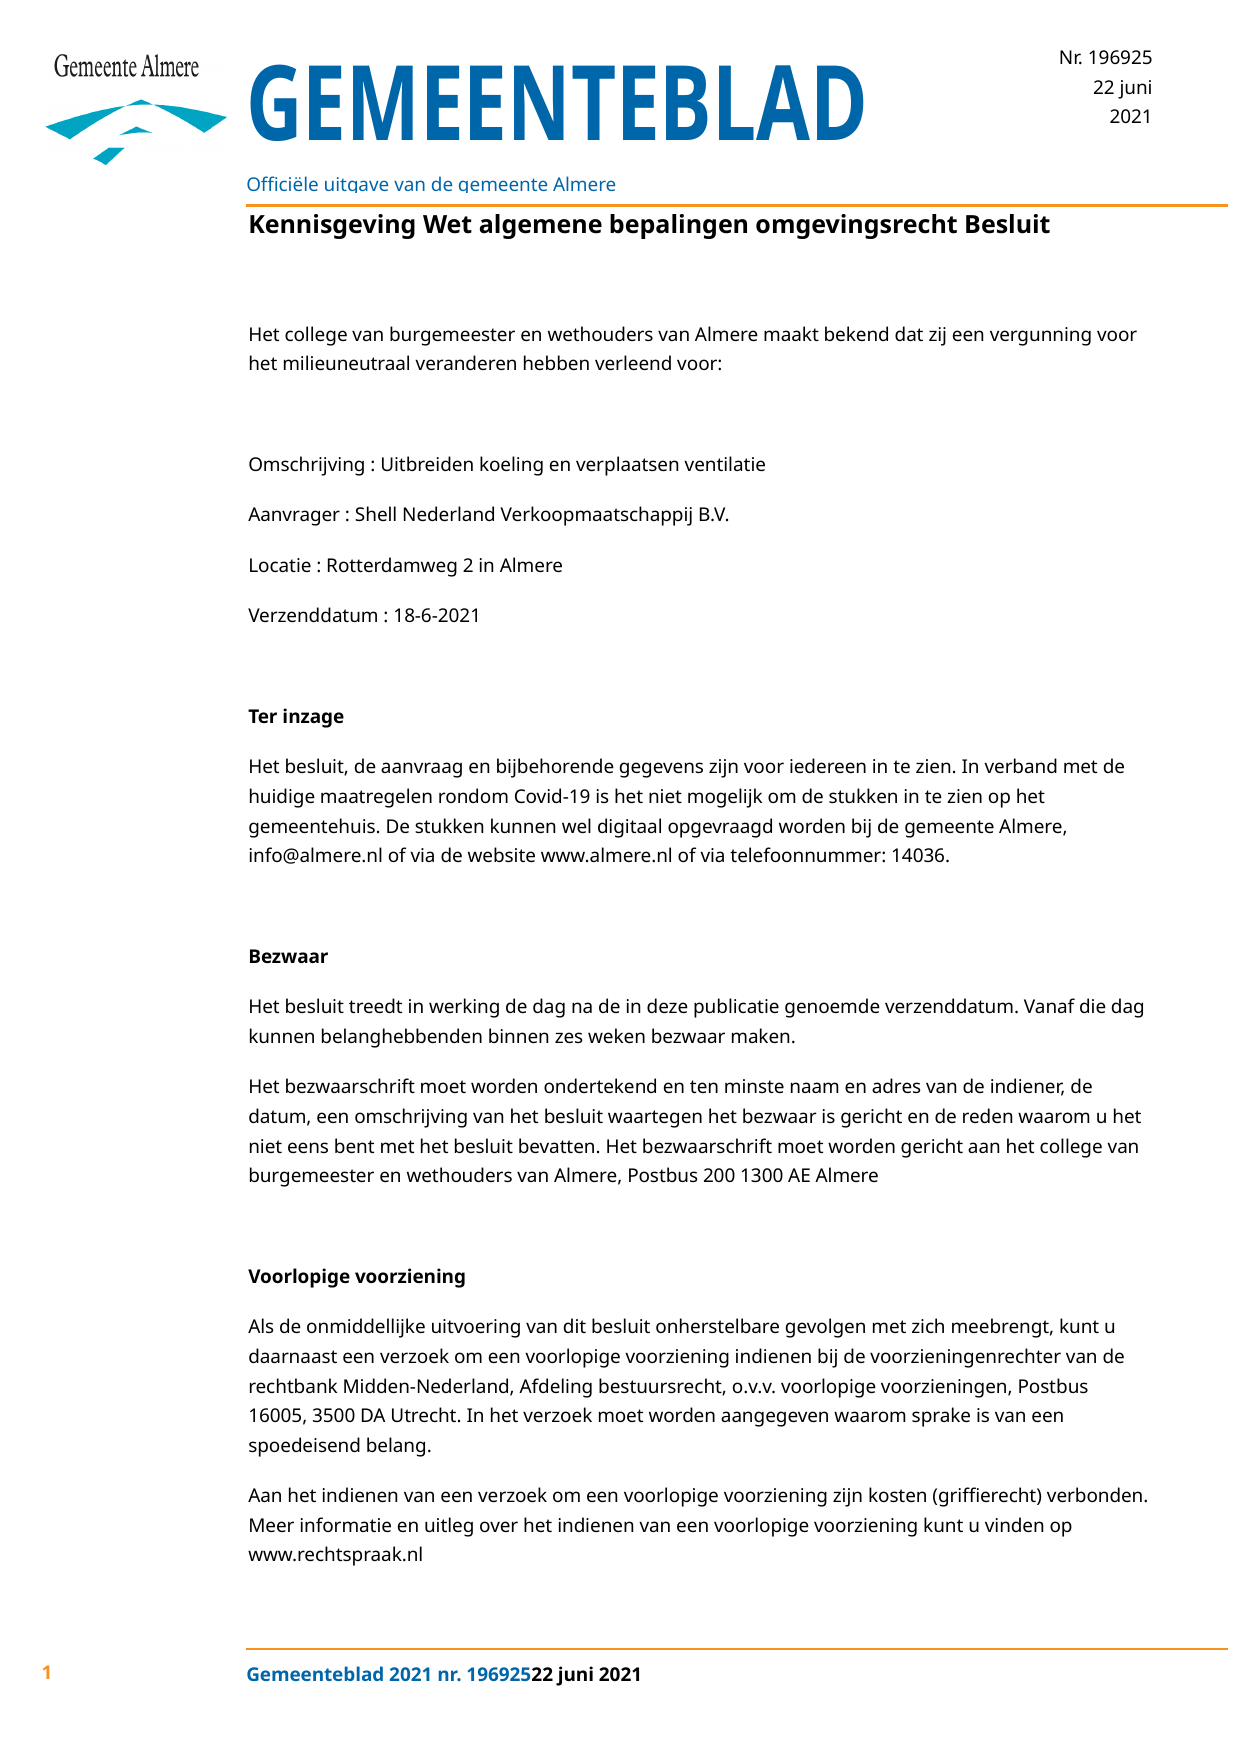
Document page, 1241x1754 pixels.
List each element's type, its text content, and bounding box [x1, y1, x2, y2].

text Ter inzage [248, 703, 1152, 729]
text Aanvrager : Shell Nederland Verkoopmaatschappij B.V. [248, 502, 1152, 527]
text Aan het indienen van een verzoek om een voorlopige voorziening zijn kosten (griffierecht) verbonden. Meer informatie en uitleg over het indienen van een voorlopige voorziening kunt u vinden op www.rechtspraak.nl [248, 1482, 1152, 1567]
text Het besluit, de aanvraag en bijbehorende gegevens zijn voor iedereen in te zien. In verband met de huidige maatregelen rondom Covid-19 is het niet mogelijk om de stukken in te zien op het gemeentehuis. De stukken kunnen wel digitaal opgevraagd worden bij de gemeente Almere, info@almere.nl of via de website www.almere.nl of via telefoonnummer: 14036. [248, 754, 1152, 868]
picture [41, 47, 231, 172]
text Voorlopige voorziening [248, 1263, 1152, 1289]
text Het college van burgemeester en wethouders van Almere maakt bekend dat zij een vergunning voor het milieuneutraal veranderen hebben verleend voor: [248, 321, 1152, 376]
text Locatie : Rotterdamweg 2 in Almere [248, 552, 1152, 578]
text Het bezwaarschrift moet worden ondertekend en ten minste naam en adres van de indiener, de datum, een omschrijving van het besluit waartegen het bezwaar is gericht en de reden waarom u het niet eens bent met het besluit bevatten. Het bezwaarschrift moet worden gericht aan het college van burgemeester en wethouders van Almere, Postbus 200 1300 AE Almere [248, 1074, 1152, 1188]
text Verzenddatum : 18-6-2021 [248, 602, 1152, 628]
text Het besluit treedt in werking de dag na de in deze publicatie genoemde verzenddatum. Vanaf die dag kunnen belanghebbenden binnen zes weken bezwaar maken. [248, 994, 1152, 1049]
text Als de onmiddellijke uitvoering van dit besluit onherstelbare gevolgen met zich meebrengt, kunt u daarnaast een verzoek om een voorlopige voorziening indienen bij de voorzieningenrechter van de rechtbank Midden-Nederland, Afdeling bestuursrecht, o.v.v. voorlopige voorzieningen, Postbus 16005, 3500 DA Utrecht. In het verzoek moet worden aangegeven waarom sprake is van een spoedeisend belang. [248, 1314, 1152, 1458]
text Bezwaar [248, 943, 1152, 969]
text Kennisgeving Wet algemene bepalingen omgevingsrecht Besluit [248, 207, 1152, 241]
text Omschrijving : Uitbreiden koeling en verplaatsen ventilatie [248, 451, 1152, 477]
